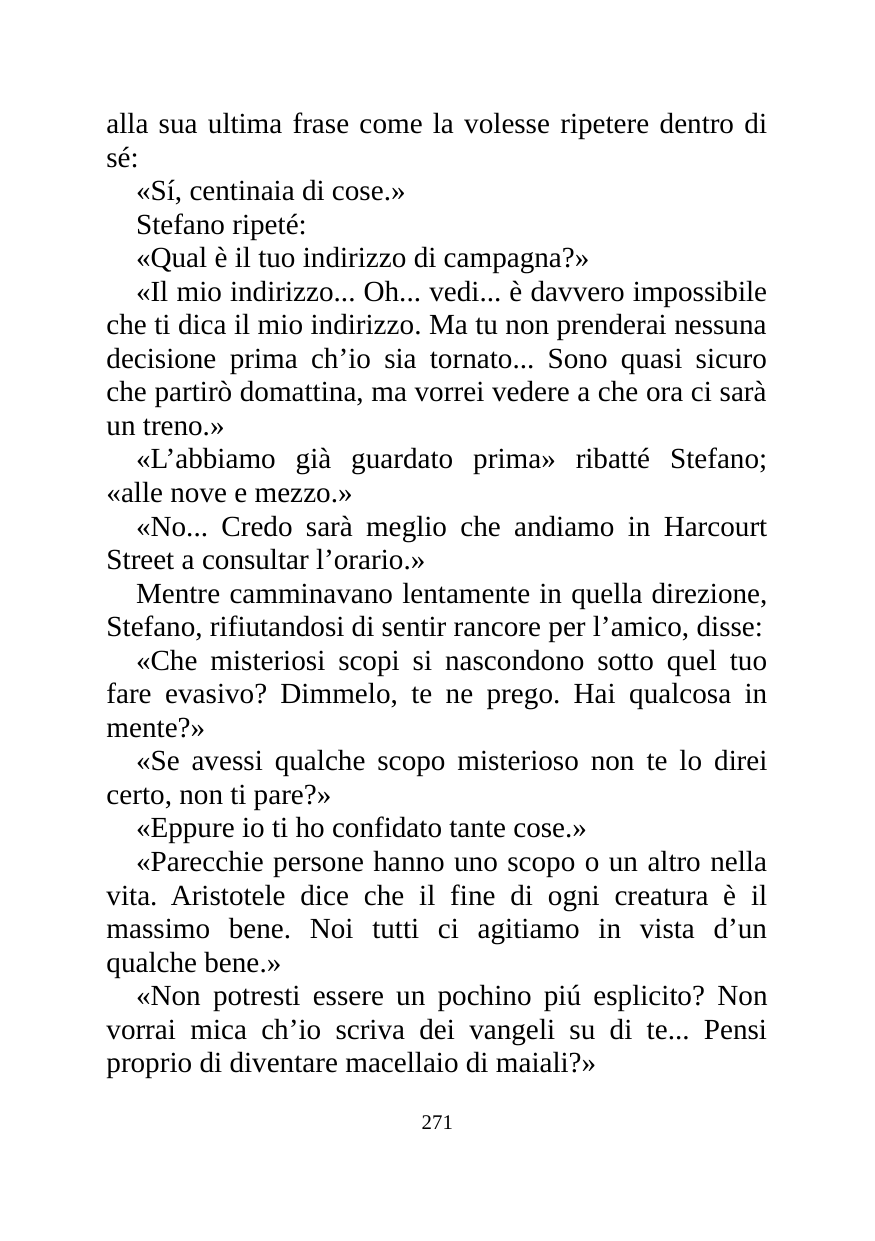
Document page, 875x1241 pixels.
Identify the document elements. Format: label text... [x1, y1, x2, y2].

text «Il mio indirizzo... Oh... vedi... è davvero impossibile che ti dica il mio indirizzo. Ma tu non prenderai nessuna decisione prima ch’io sia tornato... Sono quasi sicuro che partirò domattina, ma vorrei vedere a che ora ci sarà un treno.» [106, 274, 768, 442]
text «Parecchie persone hanno uno scopo o un altro nella vita. Aristotele dice che il fine di ogni creatura è il massimo bene. Noi tutti ci agitiamo in vista d’un qualche bene.» [106, 844, 768, 978]
text «Se avessi qualche scopo misterioso non te lo direi certo, non ti pare?» [106, 743, 768, 811]
text Mentre camminavano lentamente in quella direzione, Stefano, rifiutandosi di sentir rancore per l’amico, disse: [106, 576, 768, 643]
text Stefano ripeté: [106, 207, 768, 240]
text «Qual è il tuo indirizzo di campagna?» [106, 240, 768, 274]
text alla sua ultima frase come la volesse ripetere dentro di sé: [106, 106, 768, 173]
text «Sí, centinaia di cose.» [106, 173, 768, 207]
text «L’abbiamo già guardato prima» ribatté Stefano; «alle nove e mezzo.» [106, 442, 768, 509]
text «No... Credo sarà meglio che andiamo in Harcourt Street a consultar l’orario.» [106, 509, 768, 576]
text «Eppure io ti ho confidato tante cose.» [106, 811, 768, 844]
text «Non potresti essere un pochino piú esplicito? Non vorrai mica ch’io scriva dei vangeli su di te... Pensi proprio di diventare macellaio di maiali?» [106, 978, 768, 1079]
text «Che misteriosi scopi si nascondono sotto quel tuo fare evasivo? Dimmelo, te ne prego. Hai qualcosa in mente?» [106, 643, 768, 743]
